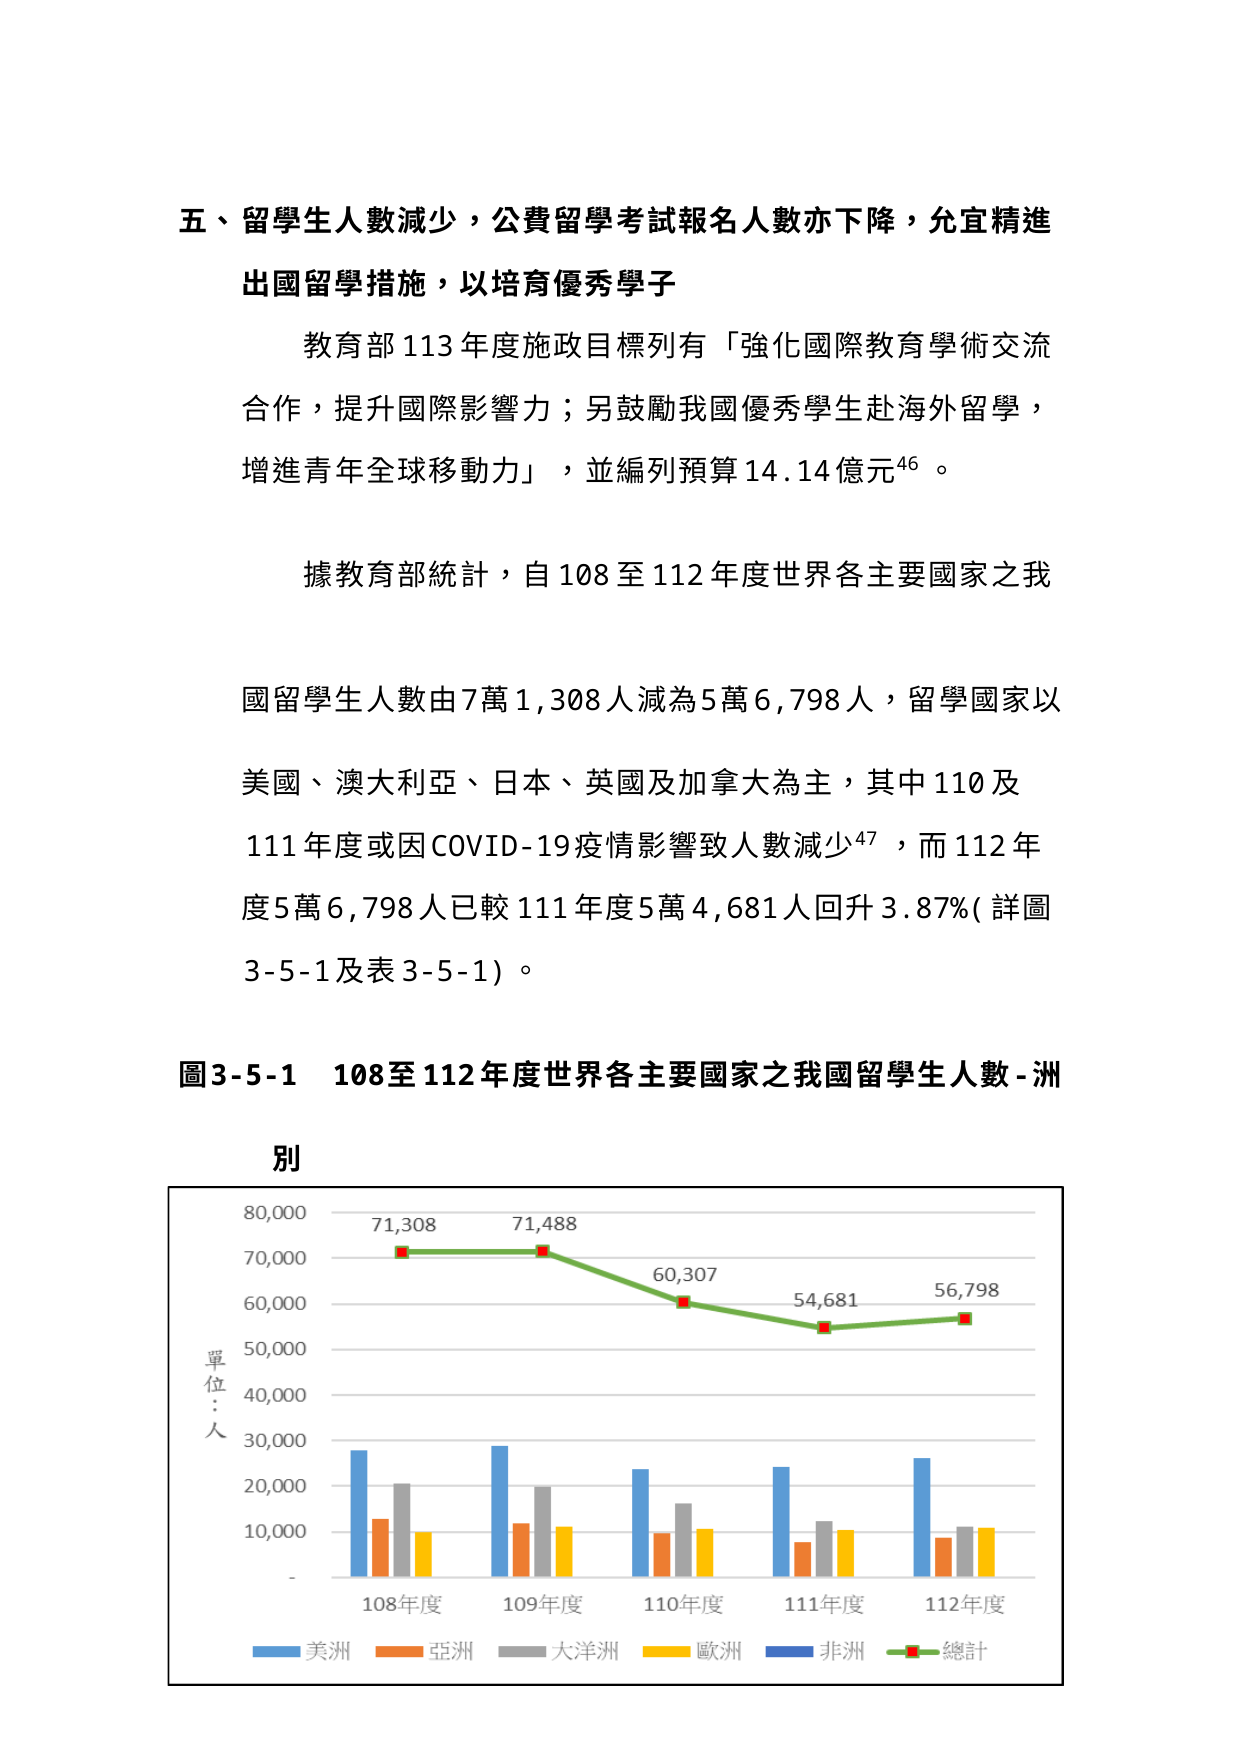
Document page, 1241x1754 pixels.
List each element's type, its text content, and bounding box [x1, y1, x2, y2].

text 教育部113年度施政目標列有「強化國際教育學術交流合作，提升國際影響力；另鼓勵我國優秀學生赴海外留學，增進青年全球移動力」，並編列預算14.14億元。 [236, 302, 1063, 490]
text 五、留學生人數減少，公費留學考試報名人數亦下降，允宜精進出國留學措施，以培育優秀學子 [177, 177, 1063, 302]
text 圖3-5-1 108至112年度世界各主要國家之我國留學生人數-洲別 [163, 990, 1063, 1177]
text 據教育部統計，自108至112年度世界各主要國家之我國留學生人數由7萬1,308人減為5萬6,798人，留學國家以美國、澳大利亞、日本、英國及加拿大為主，其中110及111年度或因COVID-19疫情影響致人數減少，而112年度5萬6,798人已較111年度5萬4,681人回升3.87%(詳圖3-5-1及表3-5-1)。 [236, 490, 1063, 990]
